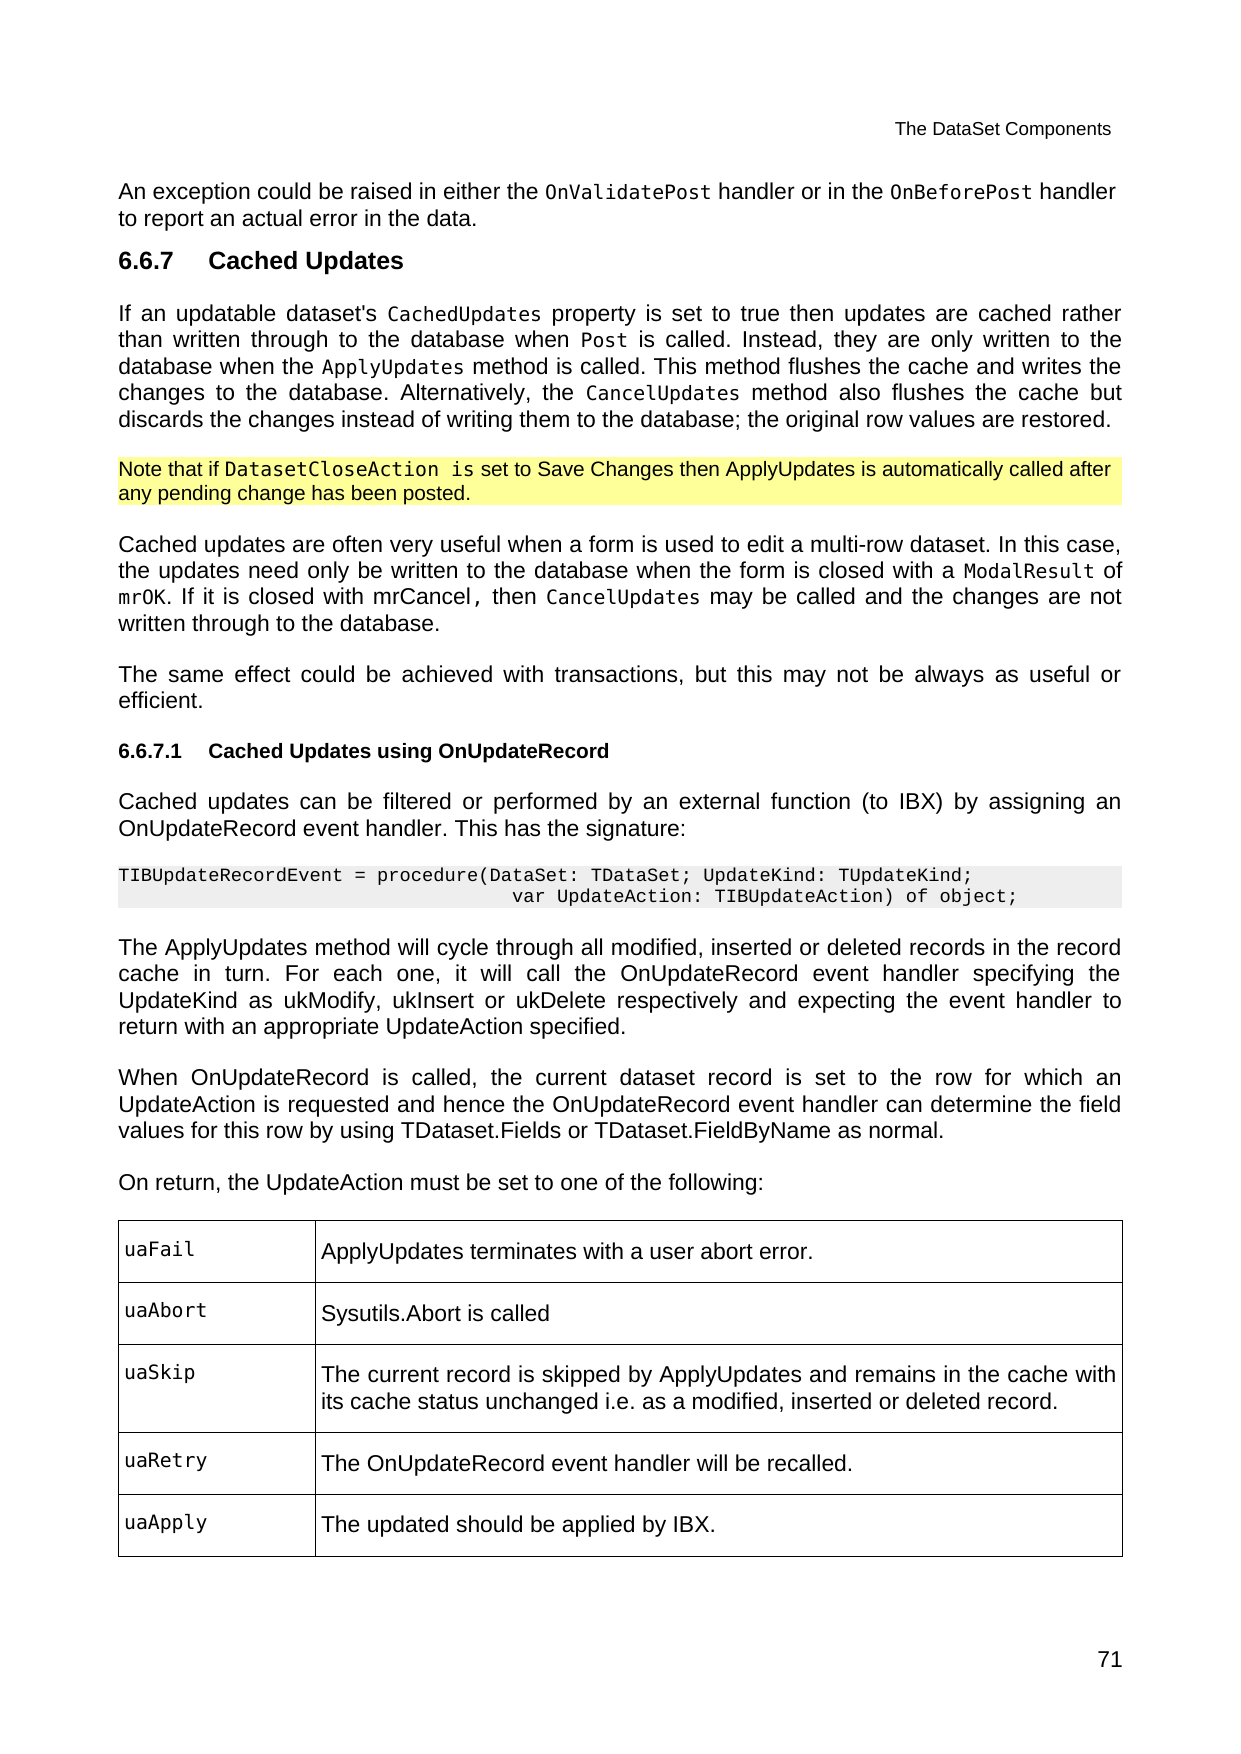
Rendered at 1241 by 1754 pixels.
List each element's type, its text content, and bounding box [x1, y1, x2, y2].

table_cell The OnUpdateRecord event handler will be recalled. [316, 1433, 1122, 1494]
table_cell uaAbort [119, 1283, 315, 1343]
table_cell The updated should be applied by IBX. [316, 1495, 1122, 1556]
text If an updatable dataset's CachedUpdates property is set to true then updates are cached rather than written through to the database when Post is called. Instead, they are only written to the database when the ApplyUpdates method is called. This method flushes the cache and writes the changes to the database. Alternatively, the CancelUpdates method also flushes the cache but discards the changes instead of writing them to the database; the original row values are restored. [118, 300, 1122, 432]
text When OnUpdateRecord is called, the current dataset record is set to the row for which an UpdateAction is requested and hence the OnUpdateRecord event handler can determine the field values for this row by using TDataset.Fields or TDataset.FieldByName as normal. [118, 1064, 1122, 1143]
table_cell uaApply [119, 1495, 315, 1556]
subtitle Cached Updates [118, 246, 1122, 274]
table_cell uaRetry [119, 1433, 315, 1494]
text Cached updates are often very useful when a form is used to edit a multi-row dataset. In this case, the updates need only be written to the database when the form is closed with a ModalResult of mrOK. If it is closed with mrCancel, then CancelUpdates may be called and the changes are not written through to the database. [118, 531, 1122, 636]
table_cell uaSkip [119, 1345, 315, 1432]
table_header uaFail [119, 1221, 315, 1282]
text The ApplyUpdates method will cycle through all modified, inserted or deleted records in the record cache in turn. For each one, it will call the OnUpdateRecord event handler specifying the UpdateKind as ukModify, ukInsert or ukDelete respectively and expecting the event handler to return with an appropriate UpdateAction specified. [118, 934, 1122, 1039]
text Note that if DatasetCloseAction is set to Save Changes then ApplyUpdates is automatically called after any pending change has been posted. [118, 457, 1122, 505]
text TIBUpdateRecordEvent = procedure(DataSet: TDataSet; UpdateKind: TUpdateKind; [118, 866, 1122, 887]
text The same effect could be achieved with transactions, but this may not be always as useful or efficient. [118, 661, 1122, 714]
table_cell The current record is skipped by ApplyUpdates and remains in the cache with its cache status unchanged i.e. as a modified, inserted or deleted record. [316, 1345, 1122, 1432]
subtitle Cached Updates using OnUpdateRecord [118, 739, 1122, 763]
text var UpdateAction: TIBUpdateAction) of object; [118, 887, 1122, 908]
text Cached updates can be filtered or performed by an external function (to IBX) by assigning an OnUpdateRecord event handler. This has the signature: [118, 788, 1122, 841]
table_header ApplyUpdates terminates with a user abort error. [316, 1221, 1122, 1282]
text On return, the UpdateAction must be set to one of the following: [118, 1168, 1122, 1195]
table_cell Sysutils.Abort is called [316, 1283, 1122, 1343]
text An exception could be raised in either the OnValidatePost handler or in the OnBeforePost handler to report an actual error in the data. [118, 178, 1122, 231]
